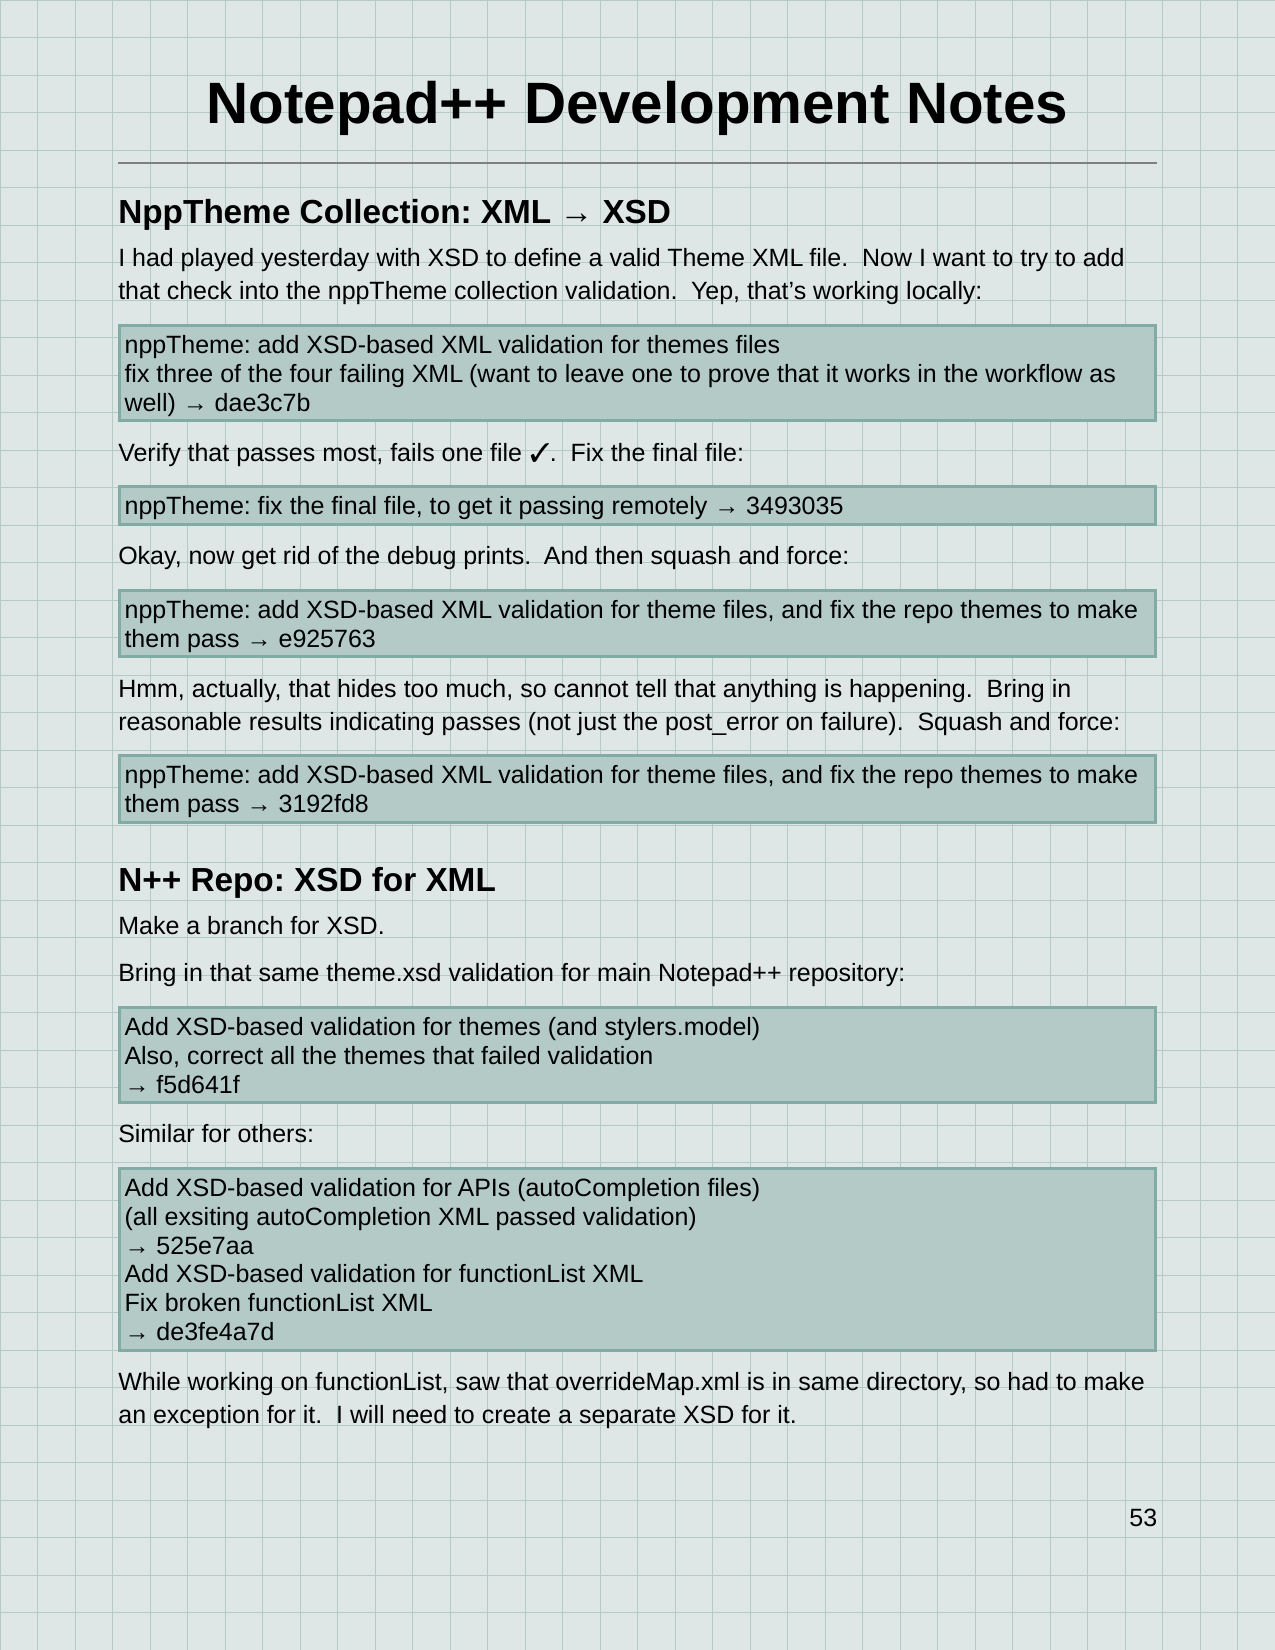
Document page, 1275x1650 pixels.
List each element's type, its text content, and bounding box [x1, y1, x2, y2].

text Add XSD-based validation for APIs (autoCompletion files) [121, 1170, 1154, 1196]
text Bring in that same theme.xsd validation for main Notepad++ repository: [118, 958, 1157, 987]
text (all exsiting autoCompletion XML passed validation) [121, 1196, 1154, 1224]
text → 525e7aa [121, 1224, 1154, 1253]
text While working on functionList, saw that overrideMap.xml is in same directory, so had to make an exception for it. I will need to create a separate XSD for it. [118, 1367, 1157, 1429]
text Similar for others: [118, 1119, 1157, 1148]
text Fix broken functionList XML [121, 1282, 1154, 1311]
text Make a branch for XSD. [118, 911, 1157, 939]
text → de3fe4a7d [121, 1311, 1154, 1349]
text Okay, now get rid of the debug prints. And then squash and force: [118, 541, 1157, 570]
text nppTheme: fix the final file, to get it passing remotely → 3493035 [121, 488, 1154, 523]
text nppTheme: add XSD-based XML validation for themes files [121, 327, 1154, 353]
text nppTheme: add XSD-based XML validation for theme files, and fix the repo themes to make them pass → e925763 [121, 592, 1154, 655]
text I had played yesterday with XSD to define a valid Theme XML file. Now I want to try to add that check into the nppTheme collection validation. Yep, that’s working locally: [118, 243, 1157, 305]
text → f5d641f [121, 1063, 1154, 1101]
text Add XSD-based validation for functionList XML [121, 1253, 1154, 1282]
text nppTheme: add XSD-based XML validation for theme files, and fix the repo themes to make them pass → 3192fd8 [121, 757, 1154, 821]
subtitle N++ Repo: XSD for XML [118, 860, 1157, 898]
text Also, correct all the themes that failed validation [121, 1035, 1154, 1063]
text Hmm, actually, that hides too much, so cannot tell that anything is happening. Bring in reasonable results indicating passes (not just the post_error on failure). Squash and force: [118, 673, 1157, 735]
subtitle NppTheme Collection: XML → XSD [118, 192, 1157, 231]
text fix three of the four failing XML (want to leave one to prove that it works in the workflow as well) → dae3c7b [121, 353, 1154, 419]
text Verify that passes most, fails one file ✓. Fix the final file: [118, 437, 1157, 466]
text Add XSD-based validation for themes (and stylers.model) [121, 1009, 1154, 1035]
